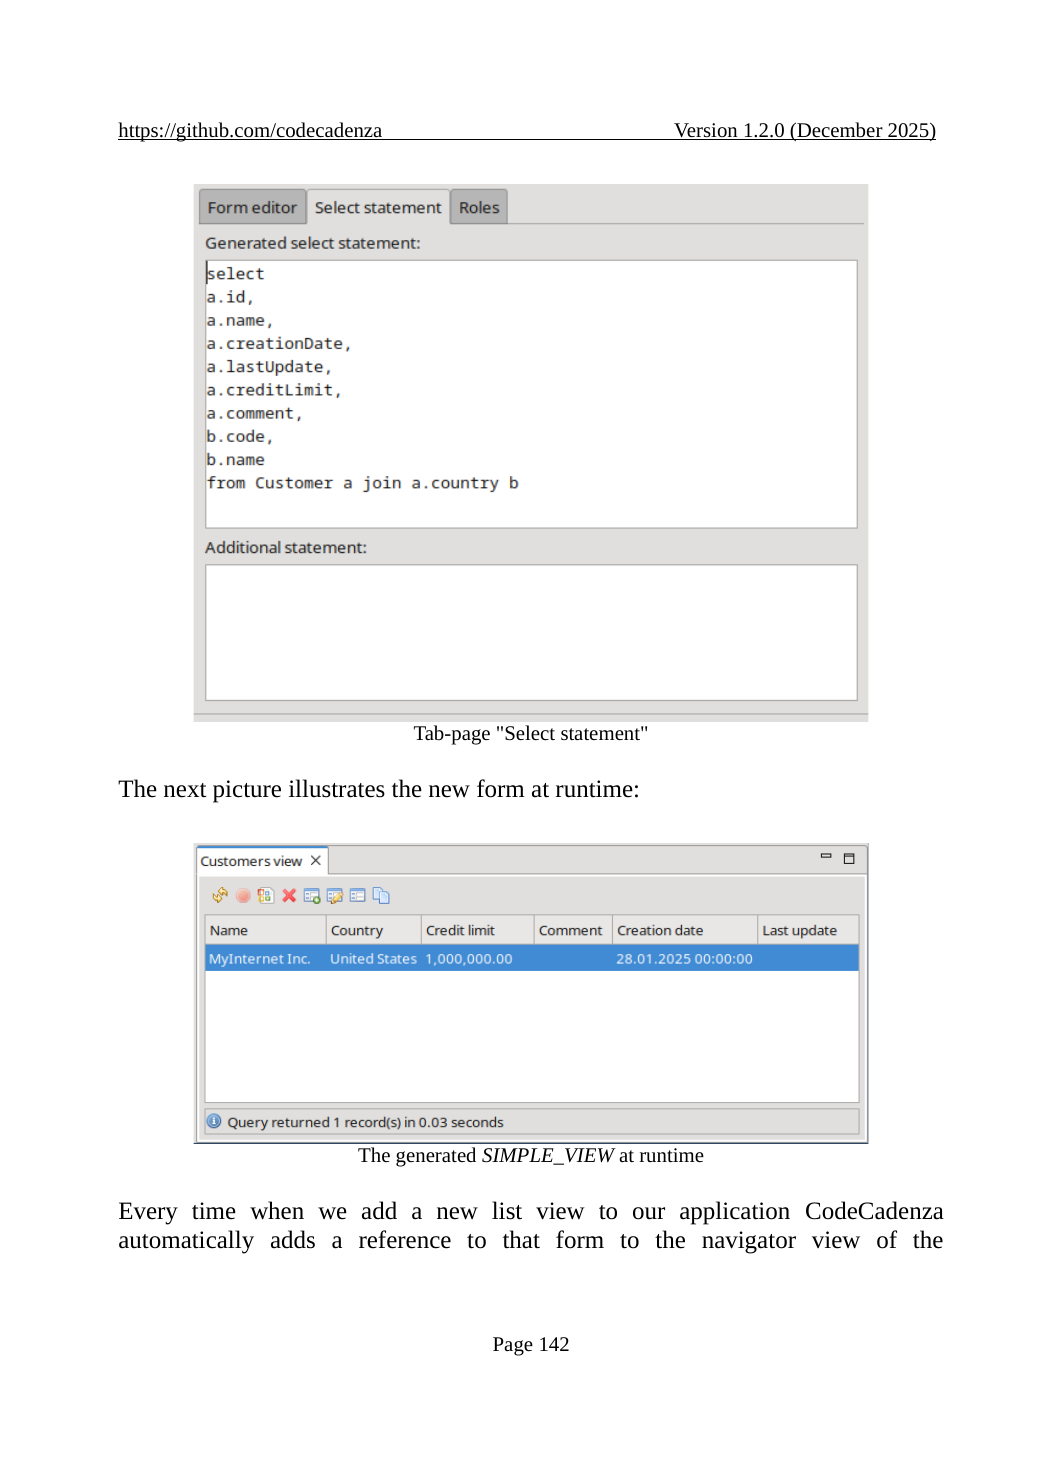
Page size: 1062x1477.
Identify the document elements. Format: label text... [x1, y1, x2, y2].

text Every time when we add a new list view to our application CodeCadenza automatically adds a reference to that form to the navigator view of the [118, 1196, 944, 1254]
picture [193, 184, 869, 722]
text The generated SIMPLE_VIEW at runtime [193, 1144, 868, 1167]
text Tab-page "Select statement" [193, 722, 868, 745]
picture [193, 843, 869, 1144]
text The next picture illustrates the new form at runtime: [118, 774, 944, 803]
